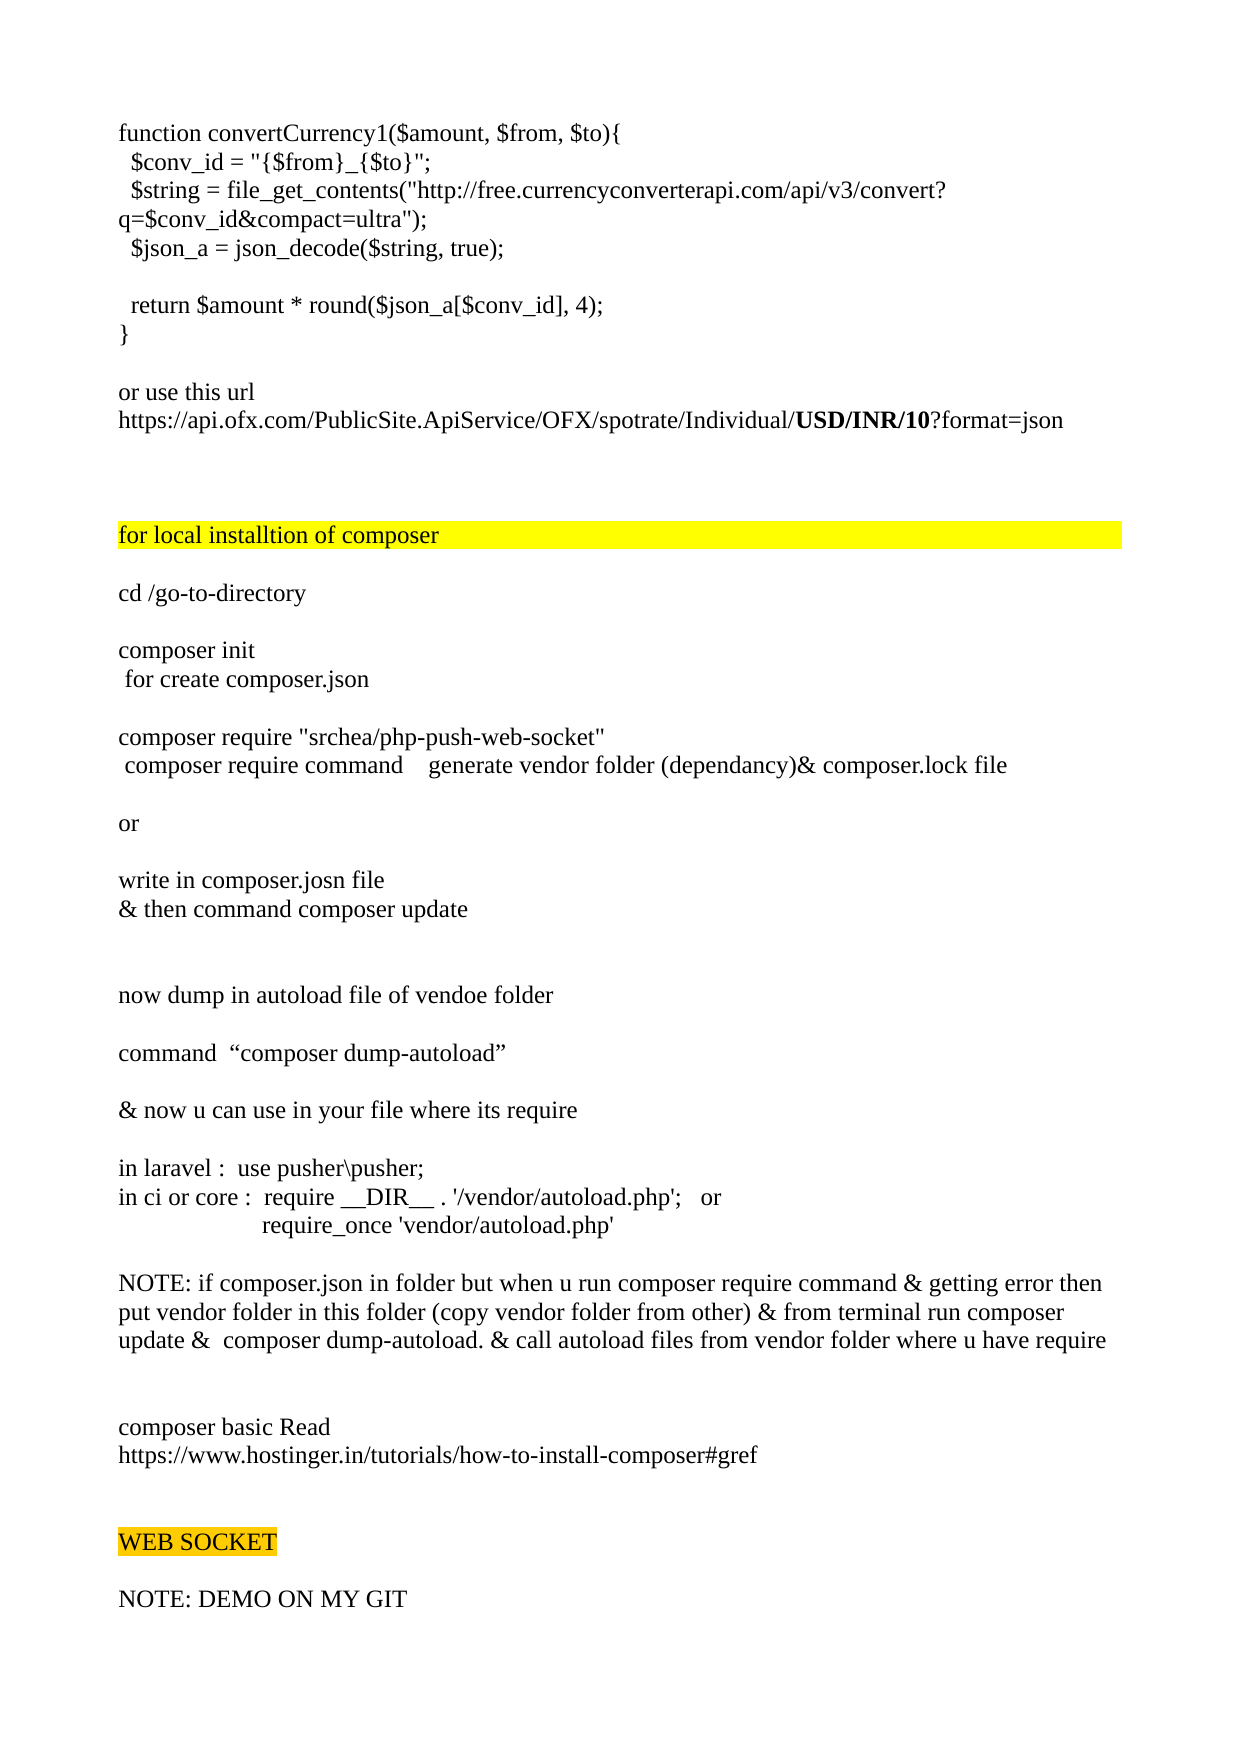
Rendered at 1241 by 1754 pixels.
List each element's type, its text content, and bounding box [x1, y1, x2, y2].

text for create composer.json [118, 664, 1122, 693]
text write in composer.josn file [118, 866, 1122, 894]
text composer require command generate vendor folder (dependancy)& composer.lock file [118, 751, 1122, 779]
text composer basic Read [118, 1412, 1122, 1441]
text now dump in autoload file of vendoe folder [118, 981, 1122, 1009]
text & now u can use in your file where its require [118, 1096, 1122, 1124]
text or use this url [118, 377, 1122, 406]
text https://www.hostinger.in/tutorials/how-to-install-composer#gref [118, 1441, 1122, 1469]
text NOTE: DEMO ON MY GIT [118, 1584, 1122, 1613]
text function convertCurrency1($amount, $from, $to){ [118, 118, 1122, 147]
text return $amount * round($json_a[$conv_id], 4); [118, 291, 1122, 319]
text & then command composer update [118, 894, 1122, 923]
text in laravel : use pusher\pusher; [118, 1153, 1122, 1182]
text command “composer dump-autoload” [118, 1038, 1122, 1067]
text or [118, 808, 1122, 837]
text $conv_id = "{$from}_{$to}"; [118, 147, 1122, 176]
text composer init [118, 636, 1122, 664]
text https://api.ofx.com/PublicSite.ApiService/OFX/spotrate/Individual/USD/INR/10?format=json [118, 406, 1122, 434]
text NOTE: if composer.json in folder but when u run composer require command & getting error then put vendor folder in this folder (copy vendor folder from other) & from terminal run composer update & composer dump-autoload. & call autoload files from vendor folder where u have require [118, 1268, 1122, 1354]
text WEB SOCKET [118, 1527, 1122, 1556]
text in ci or core : require __DIR__ . '/vendor/autoload.php'; or [118, 1182, 1122, 1211]
text require_once 'vendor/autoload.php' [118, 1211, 1122, 1239]
text for local installtion of composer [118, 521, 1122, 549]
text composer require "srchea/php-push-web-socket" [118, 722, 1122, 751]
text } [118, 319, 1122, 348]
text cd /go-to-directory [118, 578, 1122, 607]
text $string = file_get_contents("http://free.currencyconverterapi.com/api/v3/convert?q=$conv_id&compact=ultra"); [118, 176, 1122, 233]
text $json_a = json_decode($string, true); [118, 233, 1122, 262]
